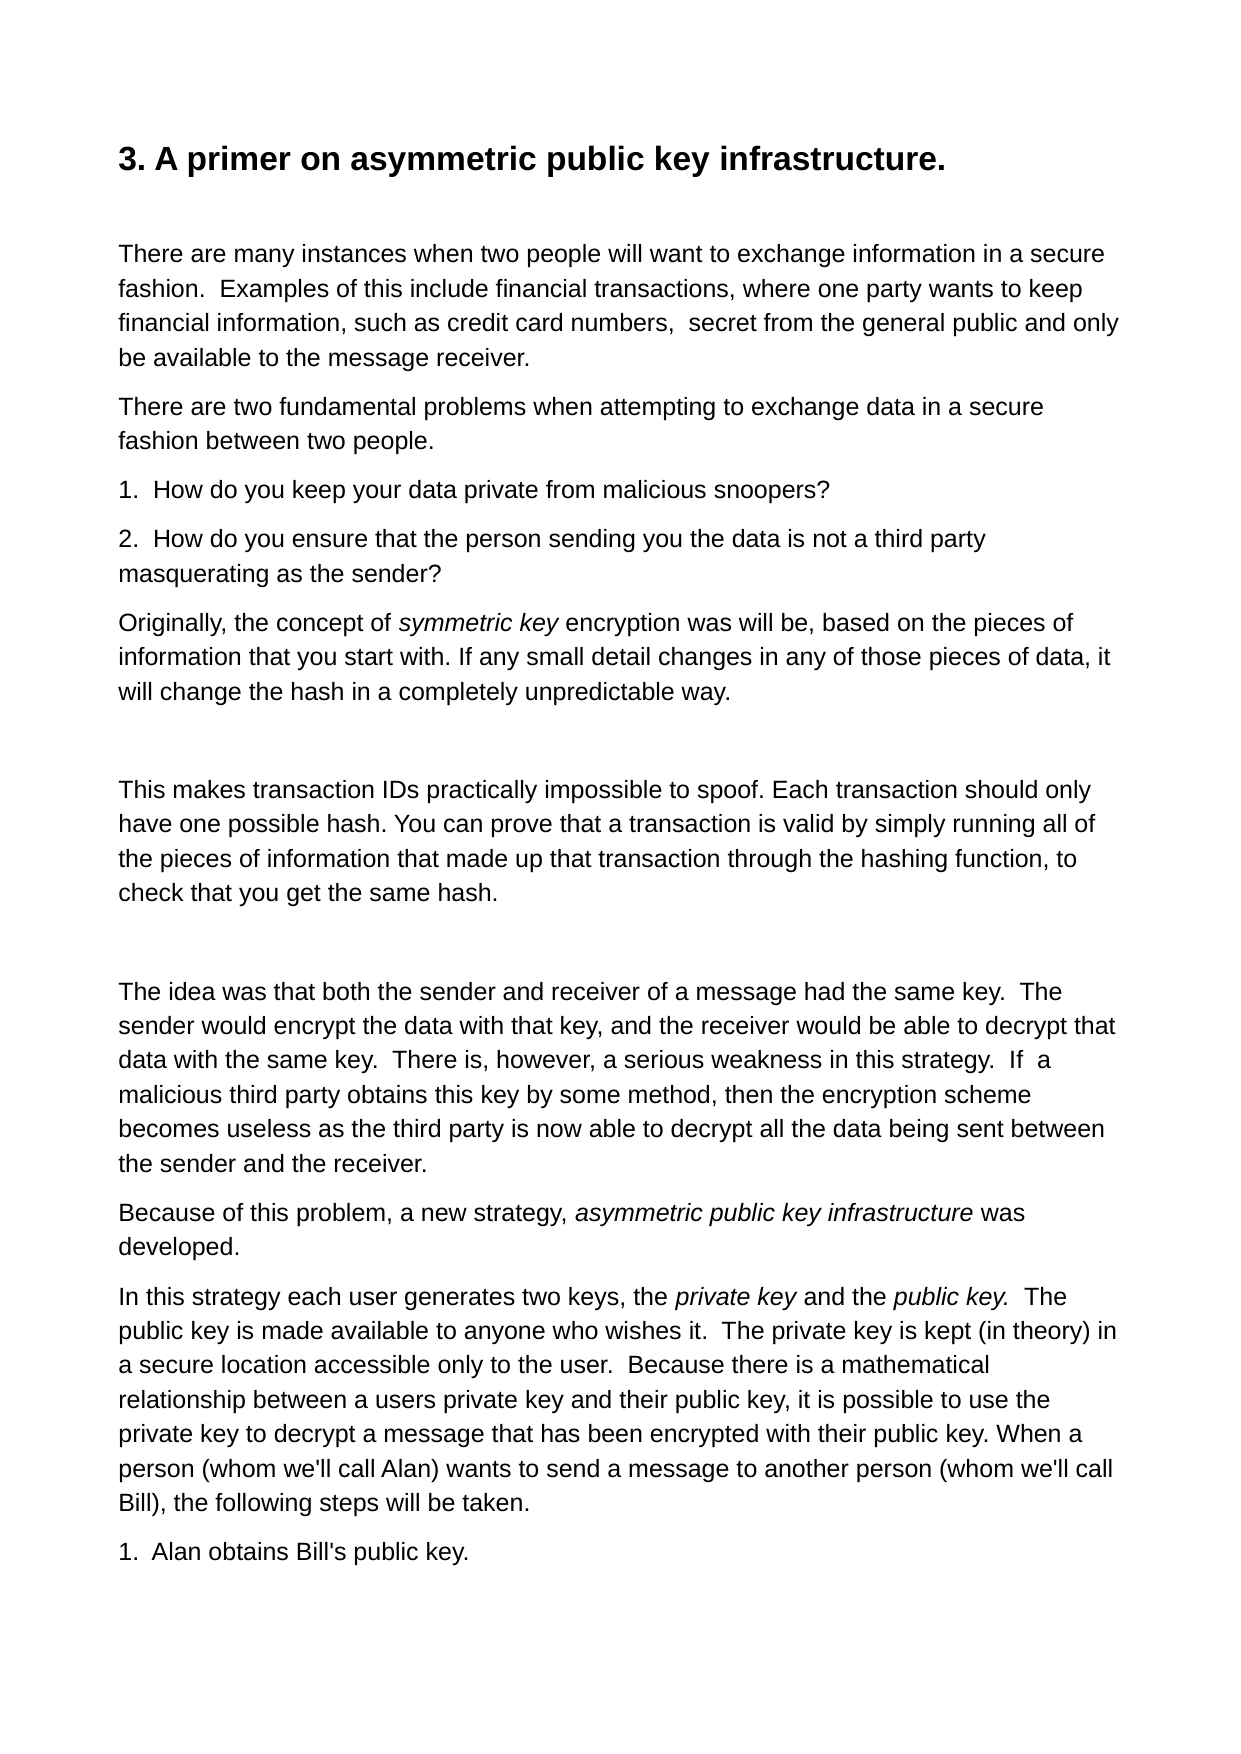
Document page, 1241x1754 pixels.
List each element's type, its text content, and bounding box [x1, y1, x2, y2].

text This makes transaction IDs practically impossible to spoof. Each transaction should only have one possible hash. You can prove that a transaction is valid by simply running all of the pieces of information that made up that transaction through the hashing function, to check that you get the same hash. [118, 775, 1122, 907]
text There are two fundamental problems when attempting to exchange data in a secure fashion between two people. [118, 392, 1122, 455]
text Because of this problem, a new strategy, asymmetric public key infrastructure was developed. [118, 1198, 1122, 1261]
text Originally, the concept of symmetric key encryption was will be, based on the pieces of information that you start with. If any small detail changes in any of those pieces of data, it will change the hash in a completely unpredictable way. [118, 608, 1122, 706]
text 1. How do you keep your data private from malicious snoopers? [118, 475, 1122, 504]
text 1. Alan obtains Bill's public key. [118, 1537, 1122, 1566]
text 2. How do you ensure that the person sending you the data is not a third party masquerating as the sender? [118, 524, 1122, 587]
text The idea was that both the sender and receiver of a message had the same key. The sender would encrypt the data with that key, and the receiver would be able to decrypt that data with the same key. There is, however, a serious weakness in this strategy. If a malicious third party obtains this key by some method, then the encryption scheme becomes useless as the third party is now able to decrypt all the data being sent between the sender and the receiver. [118, 976, 1122, 1178]
subtitle 3. A primer on asymmetric public key infrastructure. [118, 139, 1122, 178]
text There are many instances when two people will want to exchange information in a secure fashion. Examples of this include financial transactions, where one party wants to keep financial information, such as credit card numbers, secret from the general public and only be available to the message receiver. [118, 239, 1122, 371]
text In this strategy each user generates two keys, the private key and the public key. The public key is made available to anyone who wishes it. The private key is kept (in theory) in a secure location accessible only to the user. Because there is a mathematical relationship between a users private key and their public key, it is possible to use the private key to decrypt a message that has been encrypted with their public key. When a person (whom we'll call Alan) wants to send a message to another person (whom we'll call Bill), the following steps will be taken. [118, 1281, 1122, 1517]
